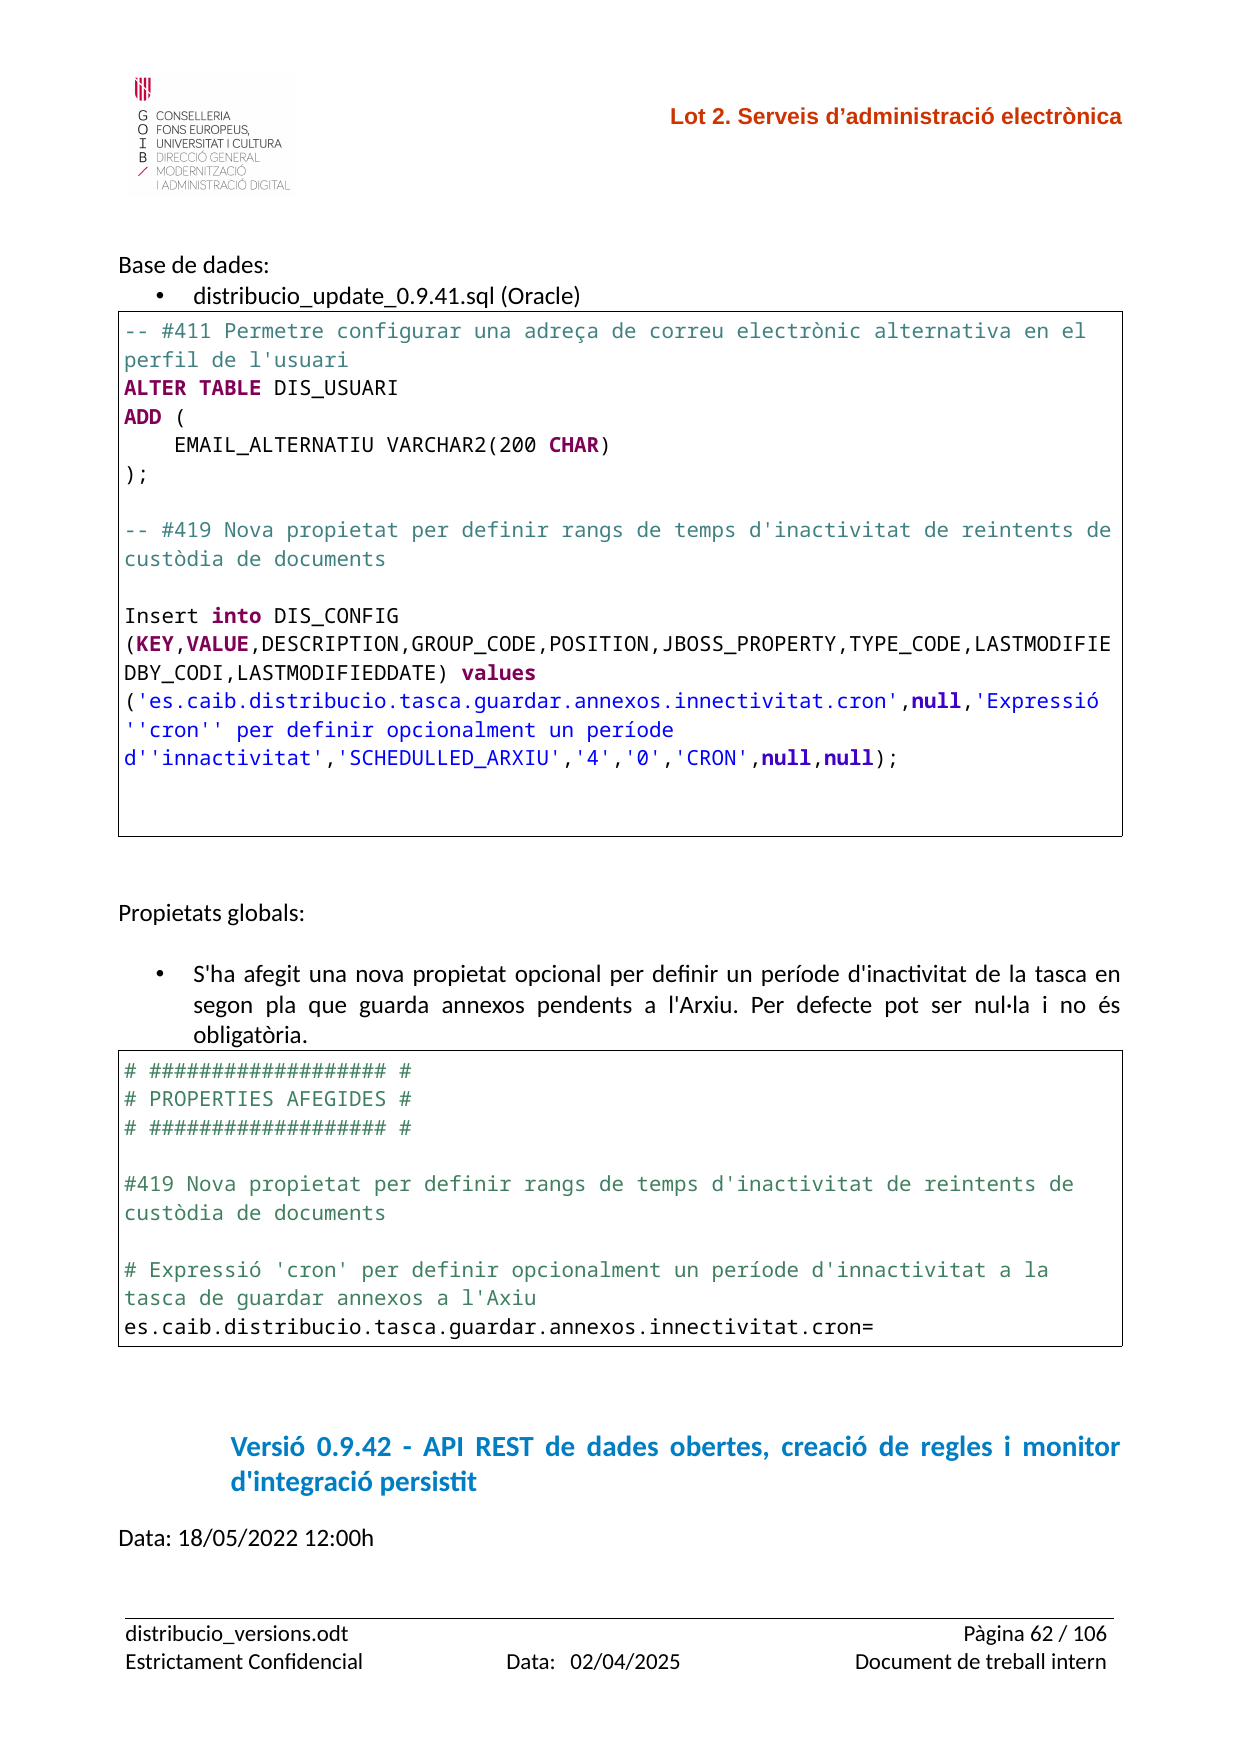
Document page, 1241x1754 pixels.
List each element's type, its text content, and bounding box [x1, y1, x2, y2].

table_header -- #411 Permetre configurar una adreça de correu electrònic alternativa en el perfil de l'usuari ALTER TABLE DIS_USUARI ADD ( EMAIL_ALTERNATIU VARCHAR2(200 CHAR) ); -- #419 Nova propietat per definir rangs de temps d'inactivitat de reintents de custòdia de documents Insert into DIS_CONFIG (KEY,VALUE,DESCRIPTION,GROUP_CODE,POSITION,JBOSS_PROPERTY,TYPE_CODE,LASTMODIFIEDBY_CODI,LASTMODIFIEDDATE) values ('es.caib.distribucio.tasca.guardar.annexos.innectivitat.cron',null,'Expressió ''cron'' per definir opcionalment un període d''innactivitat','SCHEDULLED_ARXIU','4','0','CRON',null,null); [119, 312, 1122, 836]
list S'ha afegit una nova propietat opcional per definir un període d'inactivitat de la tasca en segon pla que guarda annexos pendents a l'Arxiu. Per defecte pot ser nul·la i no és obligatòria. [156, 958, 1122, 1050]
text Data: 18/05/2022 12:00h [118, 1523, 1122, 1553]
table_header # ################### # # PROPERTIES AFEGIDES # # ################### # #419 Nova propietat per definir rangs de temps d'inactivitat de reintents de custòdia de documents # Expressió 'cron' per definir opcionalment un període d'innactivitat a la tasca de guardar annexos a l'Axiu es.caib.distribucio.tasca.guardar.annexos.innectivitat.cron= [119, 1051, 1122, 1346]
list distribucio_update_0.9.41.sql (Oracle) [156, 280, 1122, 311]
picture [126, 70, 299, 197]
text Propietats globals: [118, 897, 1122, 928]
text Base de dades: [118, 250, 1122, 280]
subtitle Versió 0.9.42 - API REST de dades obertes, creació de regles i monitor d'integració persistit [153, 1428, 1122, 1499]
